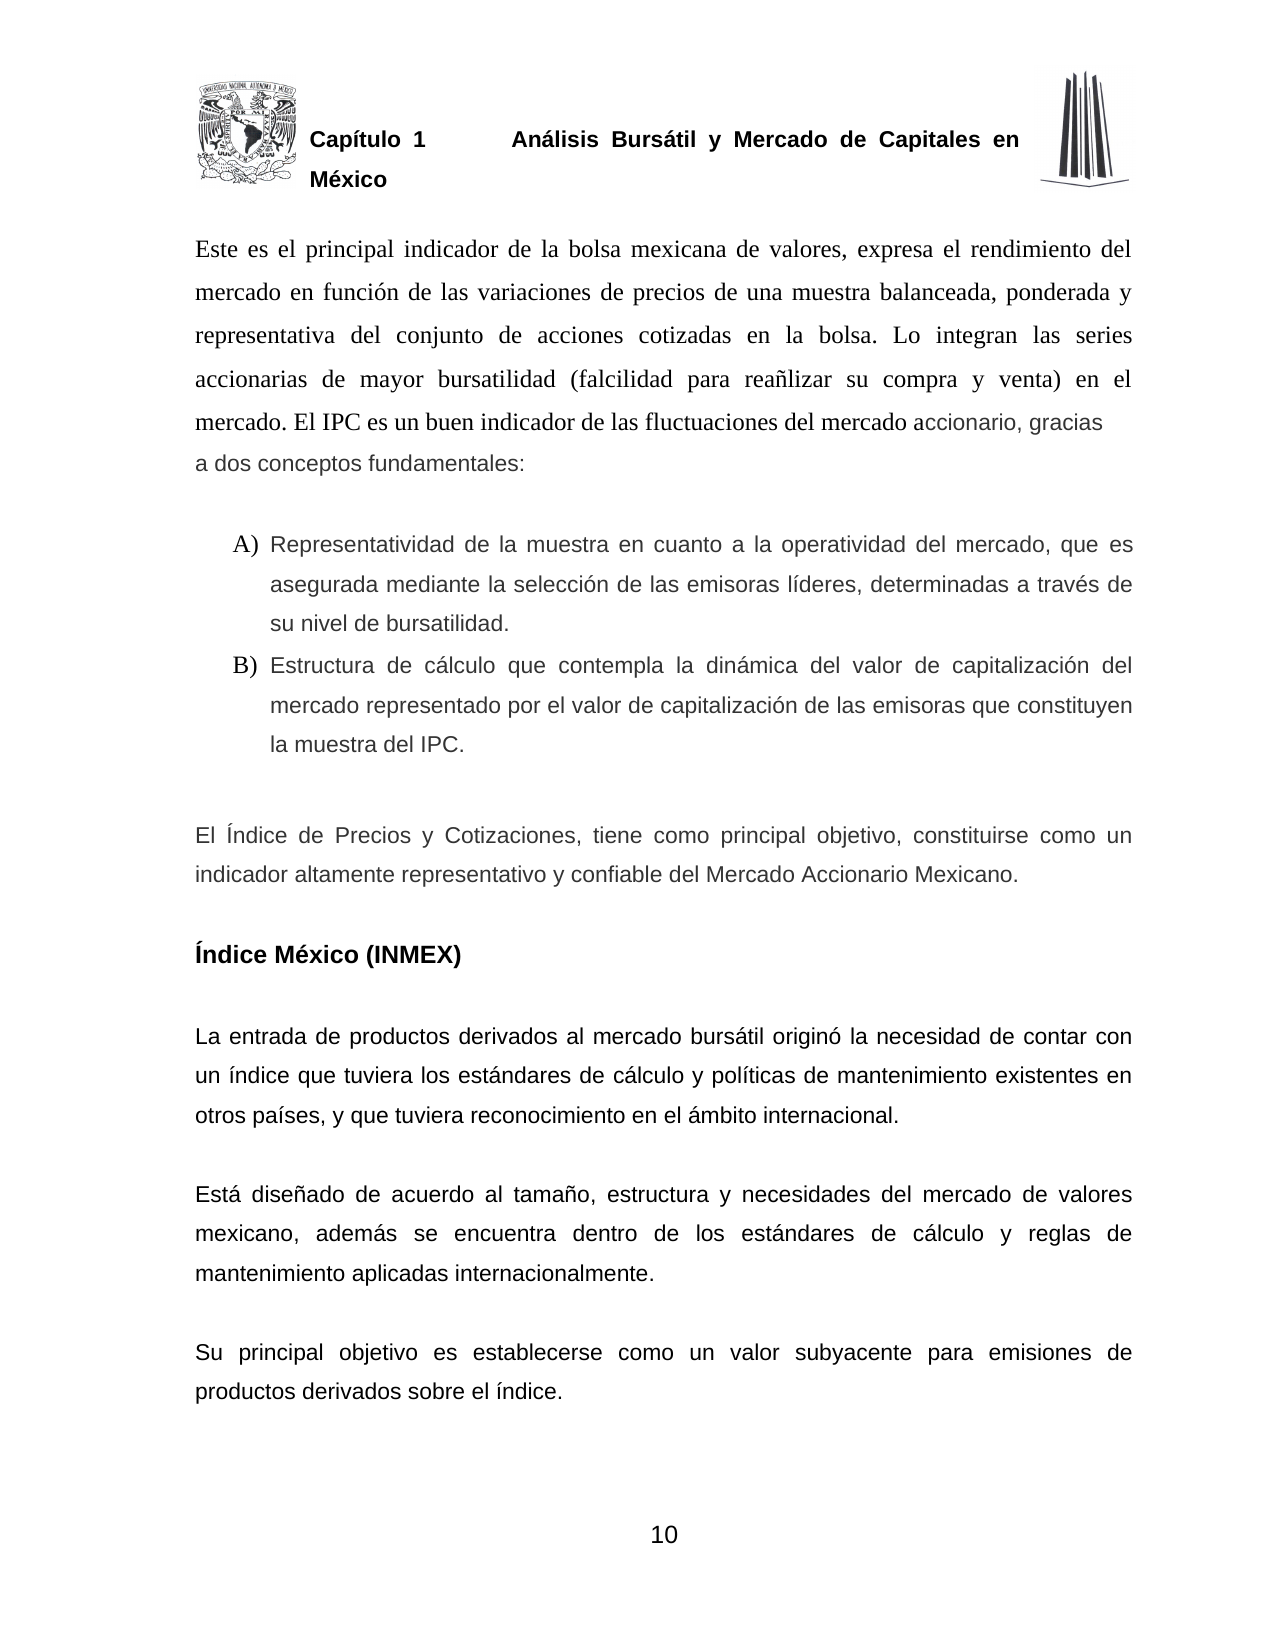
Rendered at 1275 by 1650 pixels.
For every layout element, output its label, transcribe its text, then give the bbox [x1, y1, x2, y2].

list Representatividad de la muestra en cuanto a la operatividad del mercado, que es asegurada mediante la selección de las emisoras líderes, determinadas a través de su nivel de bursatilidad. [232, 529, 1133, 637]
text Su principal objetivo es establecerse como un valor subyacente para emisiones de productos derivados sobre el índice. [195, 1338, 1133, 1404]
text a dos conceptos fundamentales: [195, 450, 1133, 476]
picture [1034, 65, 1136, 193]
list Estructura de cálculo que contempla la dinámica del valor de capitalización del mercado representado por el valor de capitalización de las emisoras que constituyen la muestra del IPC. [232, 650, 1133, 757]
text Está diseñado de acuerdo al tamaño, estructura y necesidades del mercado de valores mexicano, además se encuentra dentro de los estándares de cálculo y reglas de mantenimiento aplicadas internacionalmente. [195, 1181, 1133, 1286]
text Este es el principal indicador de la bolsa mexicana de valores, expresa el rendimiento del mercado en función de las variaciones de precios de una muestra balanceada, ponderada y representativa del conjunto de acciones cotizadas en la bolsa. Lo integran las series accionarias de mayor bursatilidad (falcilidad para reañlizar su compra y venta) en el mercado. El IPC es un buen indicador de las fluctuaciones del mercado accionario, gracias [195, 234, 1133, 436]
text Índice México (INMEX) [195, 940, 1133, 969]
text El Índice de Precios y Cotizaciones, tiene como principal objetivo, constituirse como un indicador altamente representativo y confiable del Mercado Accionario Mexicano. [195, 822, 1133, 887]
text La entrada de productos derivados al mercado bursátil originó la necesidad de contar con un índice que tuviera los estándares de cálculo y políticas de mantenimiento existentes en otros países, y que tuviera reconocimiento en el ámbito internacional. [195, 1023, 1133, 1128]
